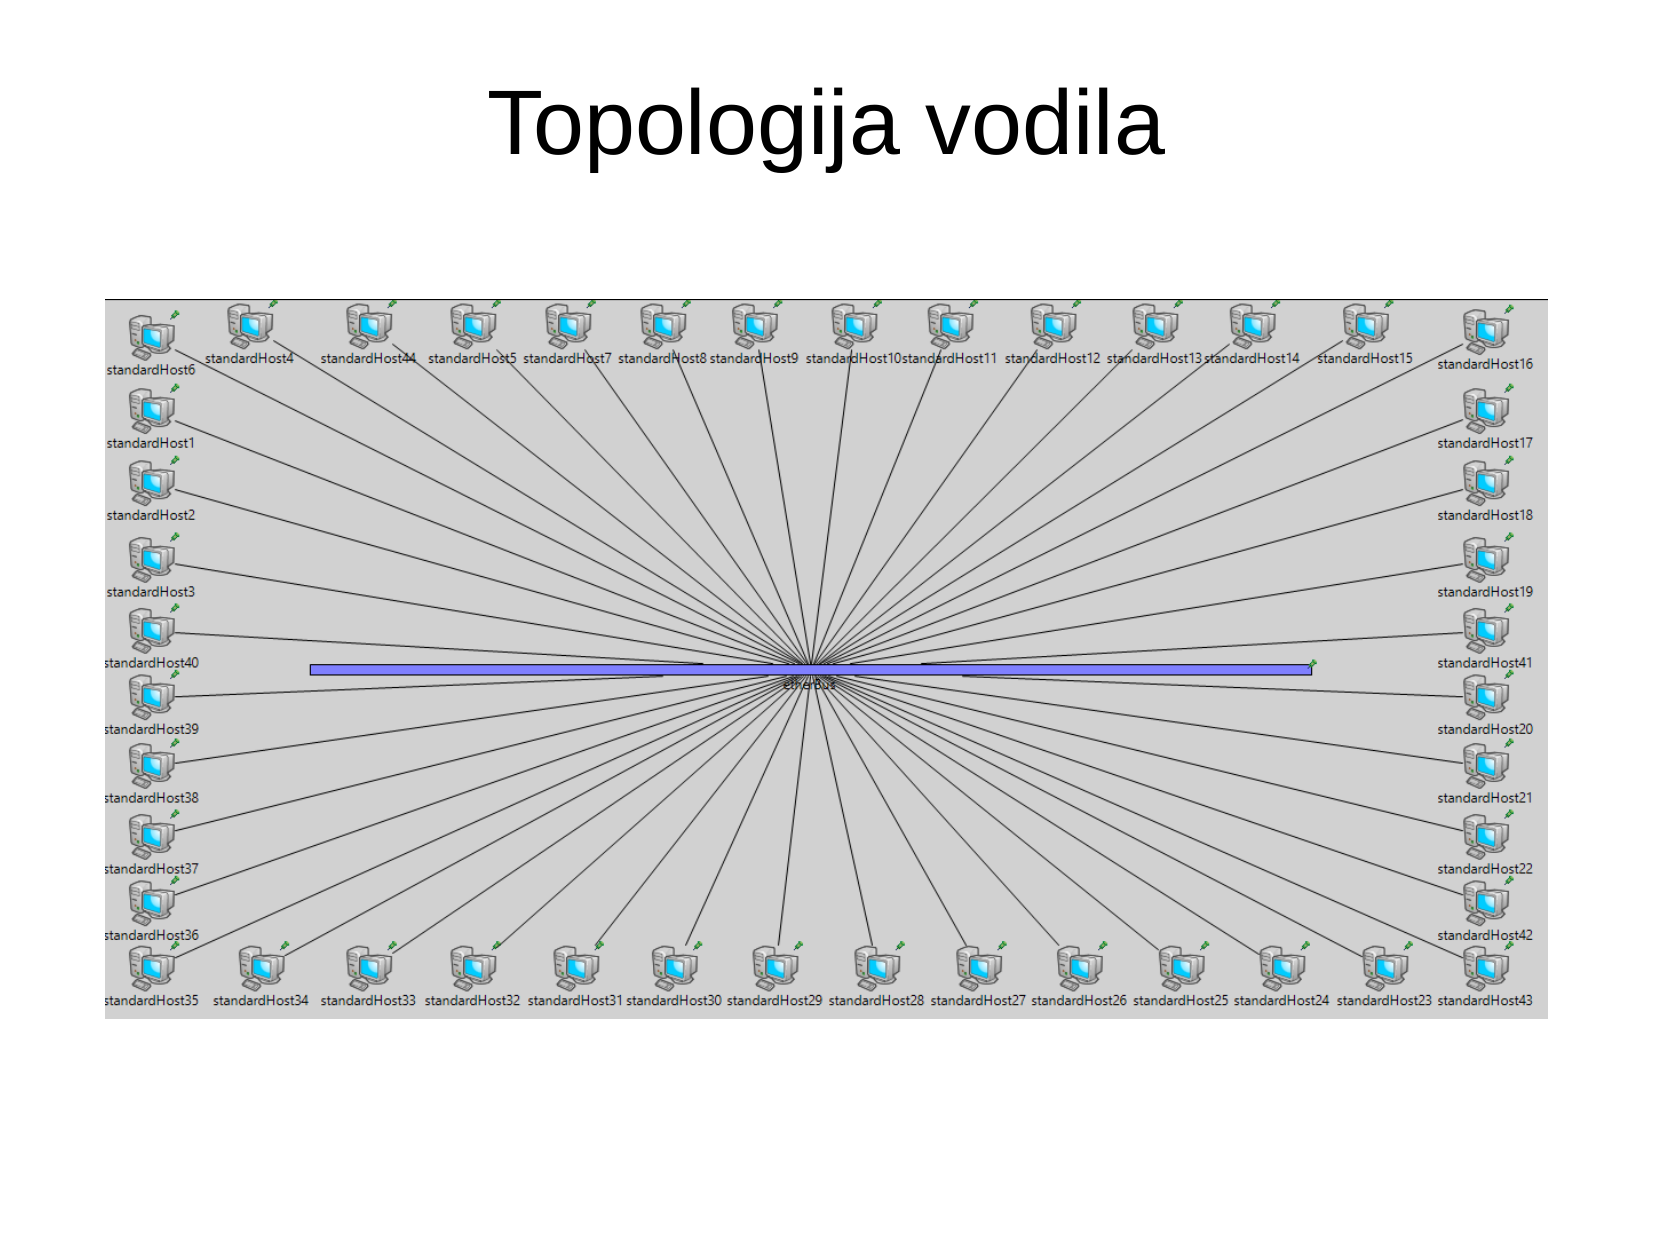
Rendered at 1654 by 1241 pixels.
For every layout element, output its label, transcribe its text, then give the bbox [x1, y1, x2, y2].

title Topologija vodila [82, 47, 1571, 189]
picture [105, 299, 1548, 1019]
